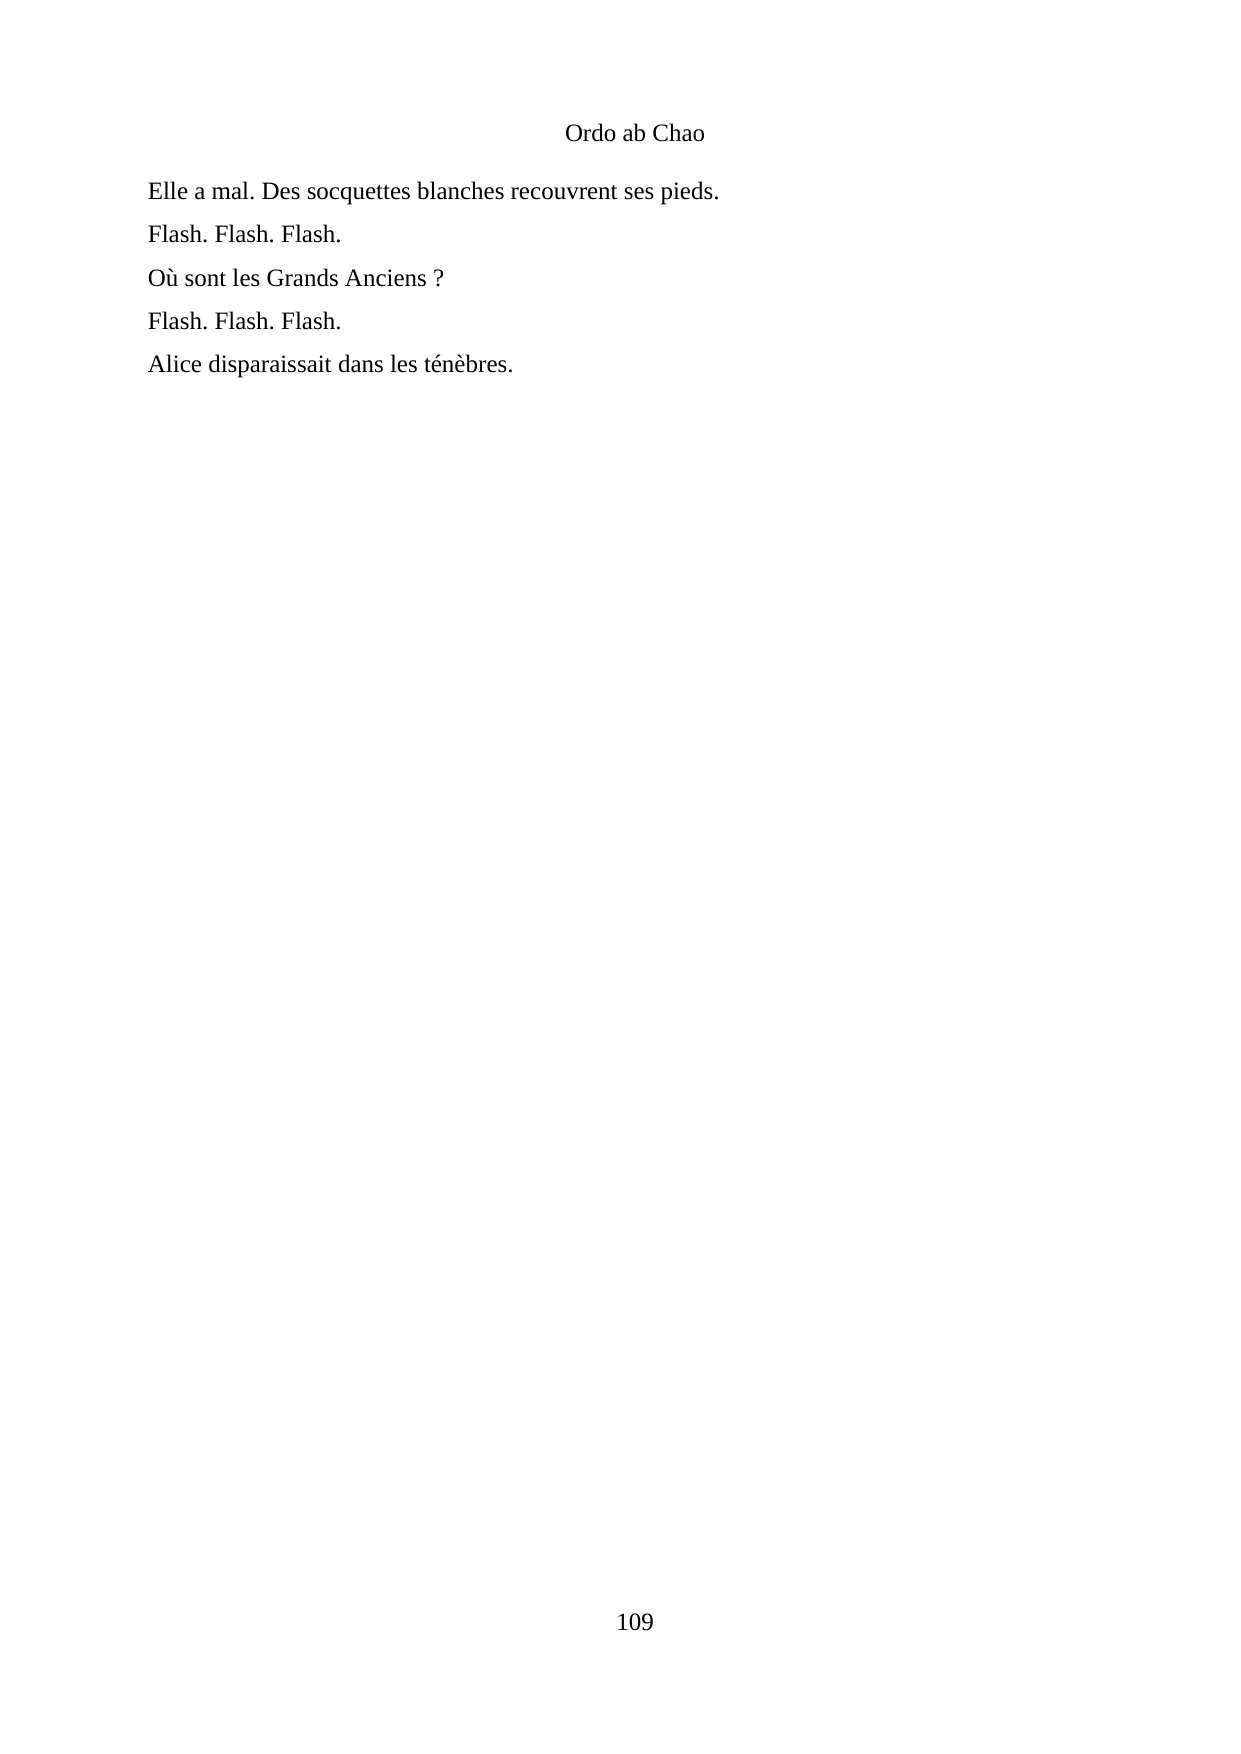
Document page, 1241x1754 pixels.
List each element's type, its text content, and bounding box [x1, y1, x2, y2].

text Flash. Flash. Flash. [118, 219, 1122, 248]
text Où sont les Grands Anciens ? [118, 263, 1122, 291]
text Flash. Flash. Flash. [118, 306, 1122, 334]
text Alice disparaissait dans les ténèbres. [118, 349, 1122, 378]
text Elle a mal. Des socquettes blanches recouvrent ses pieds. [118, 176, 1122, 205]
